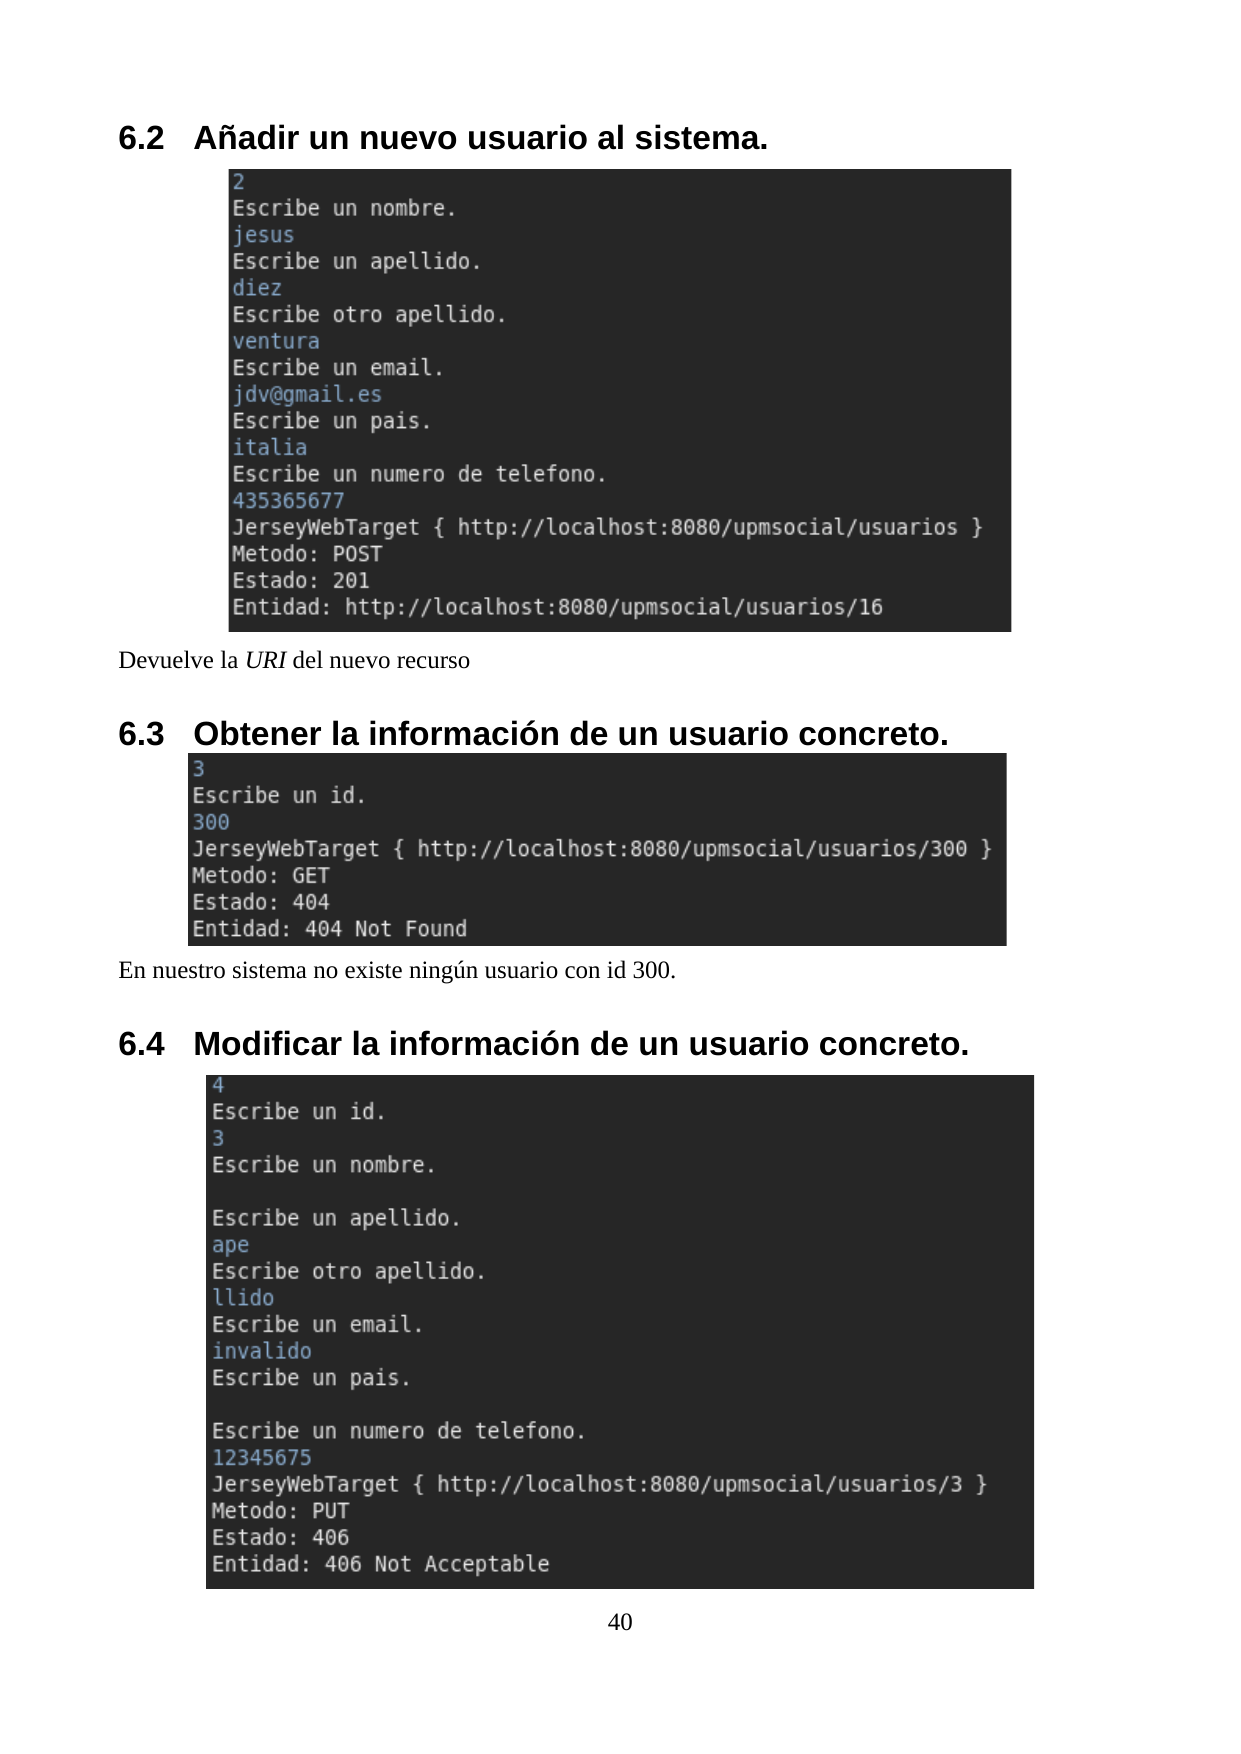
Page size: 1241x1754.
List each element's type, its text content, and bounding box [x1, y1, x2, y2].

picture [188, 753, 1007, 946]
subtitle Añadir un nuevo usuario al sistema. [118, 118, 1122, 157]
picture [206, 1075, 1035, 1589]
subtitle Obtener la información de un usuario concreto. [118, 714, 1122, 752]
picture [228, 169, 1012, 632]
subtitle Modificar la información de un usuario concreto. [118, 1024, 1122, 1062]
text En nuestro sistema no existe ningún usuario con id 300. [118, 955, 1122, 984]
text Devuelve la URI del nuevo recurso [118, 645, 1122, 674]
